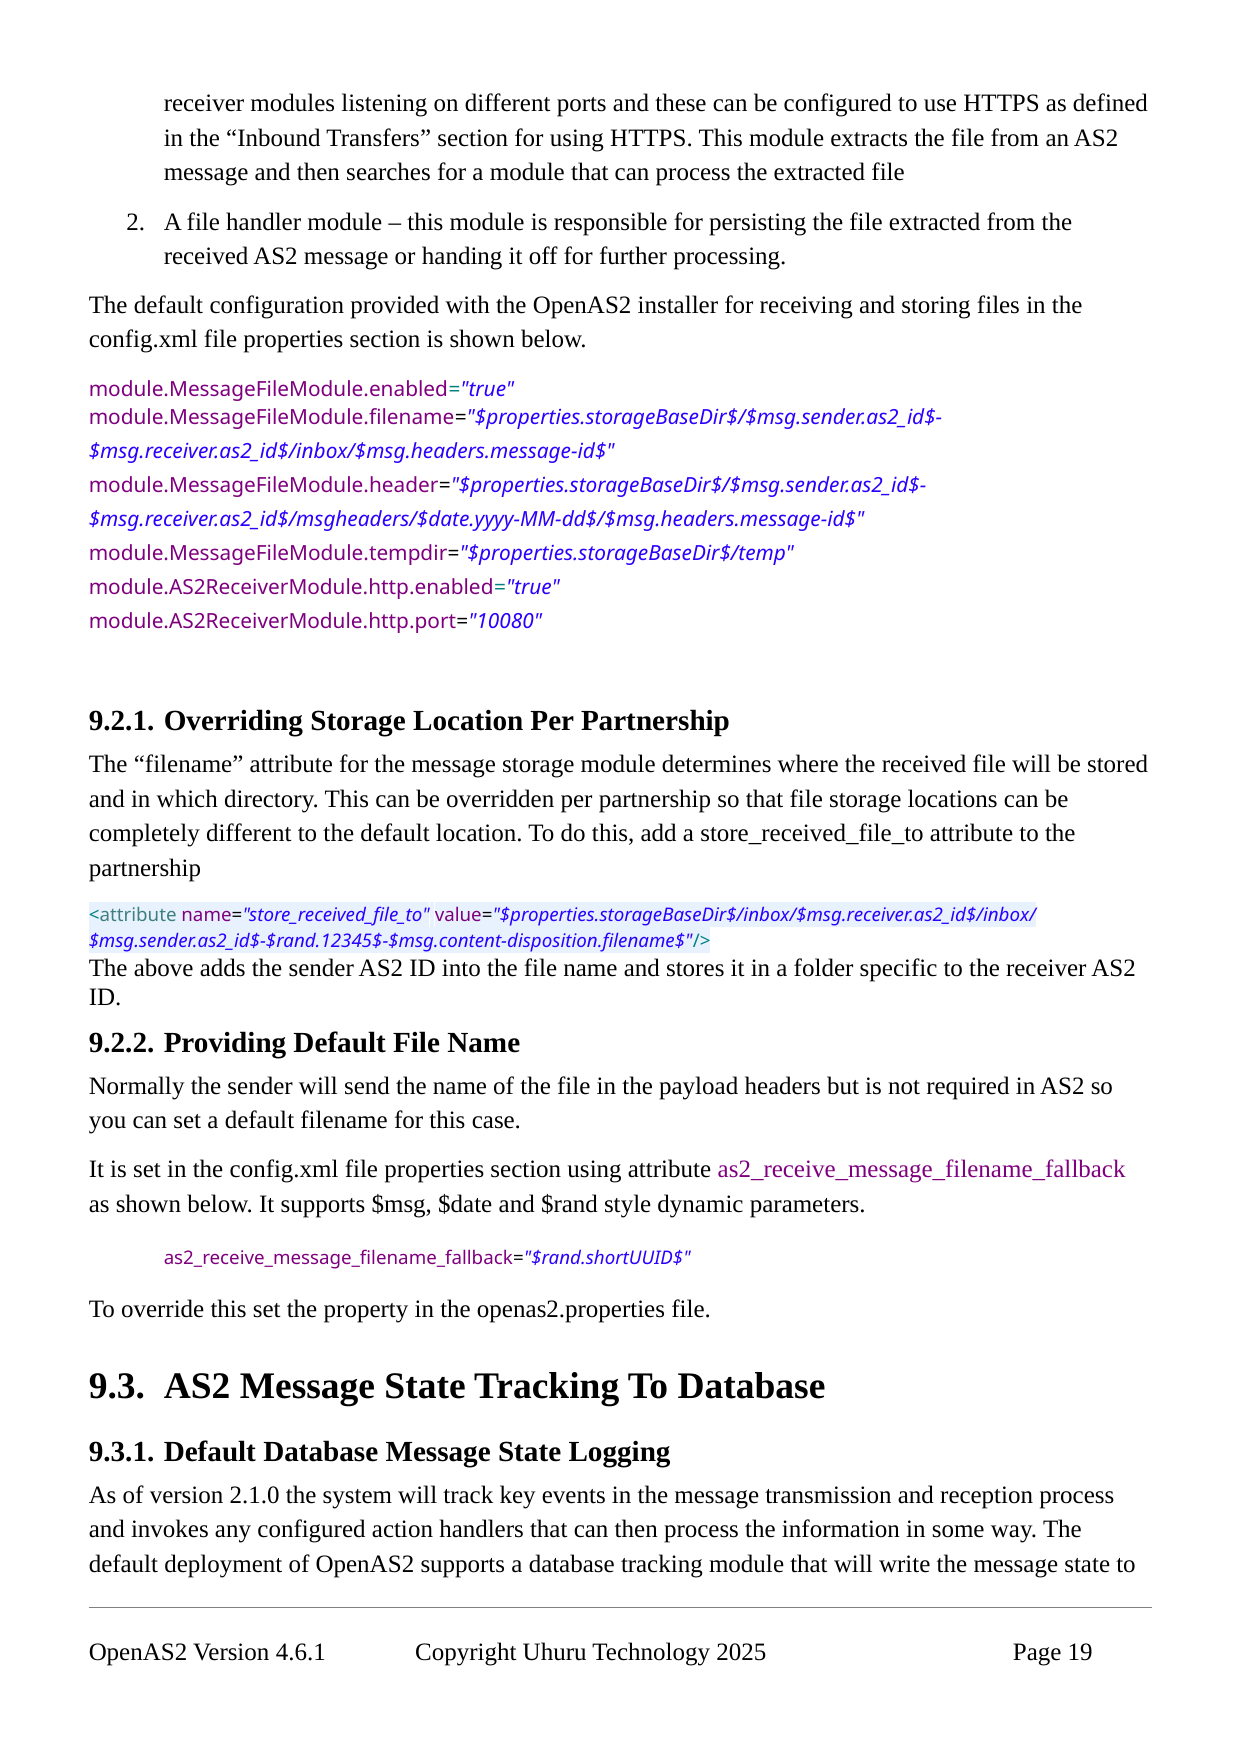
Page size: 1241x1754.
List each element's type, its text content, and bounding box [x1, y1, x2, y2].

text module.AS2ReceiverModule.http.port="10080" [88, 606, 1152, 635]
text as2_receive_message_filename_fallback="$rand.shortUUID$" [88, 1238, 1152, 1272]
subtitle AS2 Message State Tracking To Database [88, 1363, 1152, 1407]
subtitle Overriding Storage Location Per Partnership [88, 703, 1152, 737]
list A file handler module – this module is responsible for persisting the file extracted from the received AS2 message or handing it off for further processing. [126, 207, 1152, 270]
text The above adds the sender AS2 ID into the file name and stores it in a folder specific to the receiver AS2 ID. [88, 953, 1152, 1010]
text <attribute name="store_received_file_to" value="$properties.storageBaseDir$/inbox/$msg.receiver.as2_id$/inbox/$msg.sender.as2_id$-$rand.12345$-$msg.content-disposition.filename$"/> [88, 902, 1152, 953]
subtitle Providing Default File Name [88, 1025, 1152, 1058]
text The default configuration provided with the OpenAS2 installer for receiving and storing files in the config.xml file properties section is shown below. [88, 290, 1152, 353]
text module.MessageFileModule.tempdir="$properties.storageBaseDir$/temp" [88, 538, 1152, 567]
subtitle Default Database Message State Logging [88, 1434, 1152, 1467]
text module.MessageFileModule.filename="$properties.storageBaseDir$/$msg.sender.as2_id$-$msg.receiver.as2_id$/inbox/$msg.headers.message-id$" [88, 402, 1152, 464]
text Normally the sender will send the name of the file in the payload headers but is not required in AS2 so you can set a default filename for this case. [88, 1071, 1152, 1134]
text It is set in the config.xml file properties section using attribute as2_receive_message_filename_fallback as shown below. It supports $msg, $date and $rand style dynamic parameters. [88, 1154, 1152, 1218]
text The “filename” attribute for the message storage module determines where the received file will be stored and in which directory. This can be overridden per partnership so that file storage locations can be completely different to the default location. To do this, add a store_received_file_to attribute to the partnership [88, 749, 1152, 881]
text module.AS2ReceiverModule.http.enabled="true" [88, 572, 1152, 601]
text module.MessageFileModule.header="$properties.storageBaseDir$/$msg.sender.as2_id$-$msg.receiver.as2_id$/msgheaders/$date.yyyy-MM-dd$/$msg.headers.message-id$" [88, 470, 1152, 533]
text To override this set the property in the openas2.properties file. [88, 1294, 1152, 1322]
list receiver modules listening on different ports and these can be configured to use HTTPS as defined in the “Inbound Transfers” section for using HTTPS. This module extracts the file from an AS2 message and then searches for a module that can process the extracted file [126, 88, 1152, 186]
text As of version 2.1.0 the system will track key events in the message transmission and reception process and invokes any configured action handlers that can then process the information in some way. The default deployment of OpenAS2 supports a database tracking module that will write the message state to [88, 1480, 1152, 1577]
